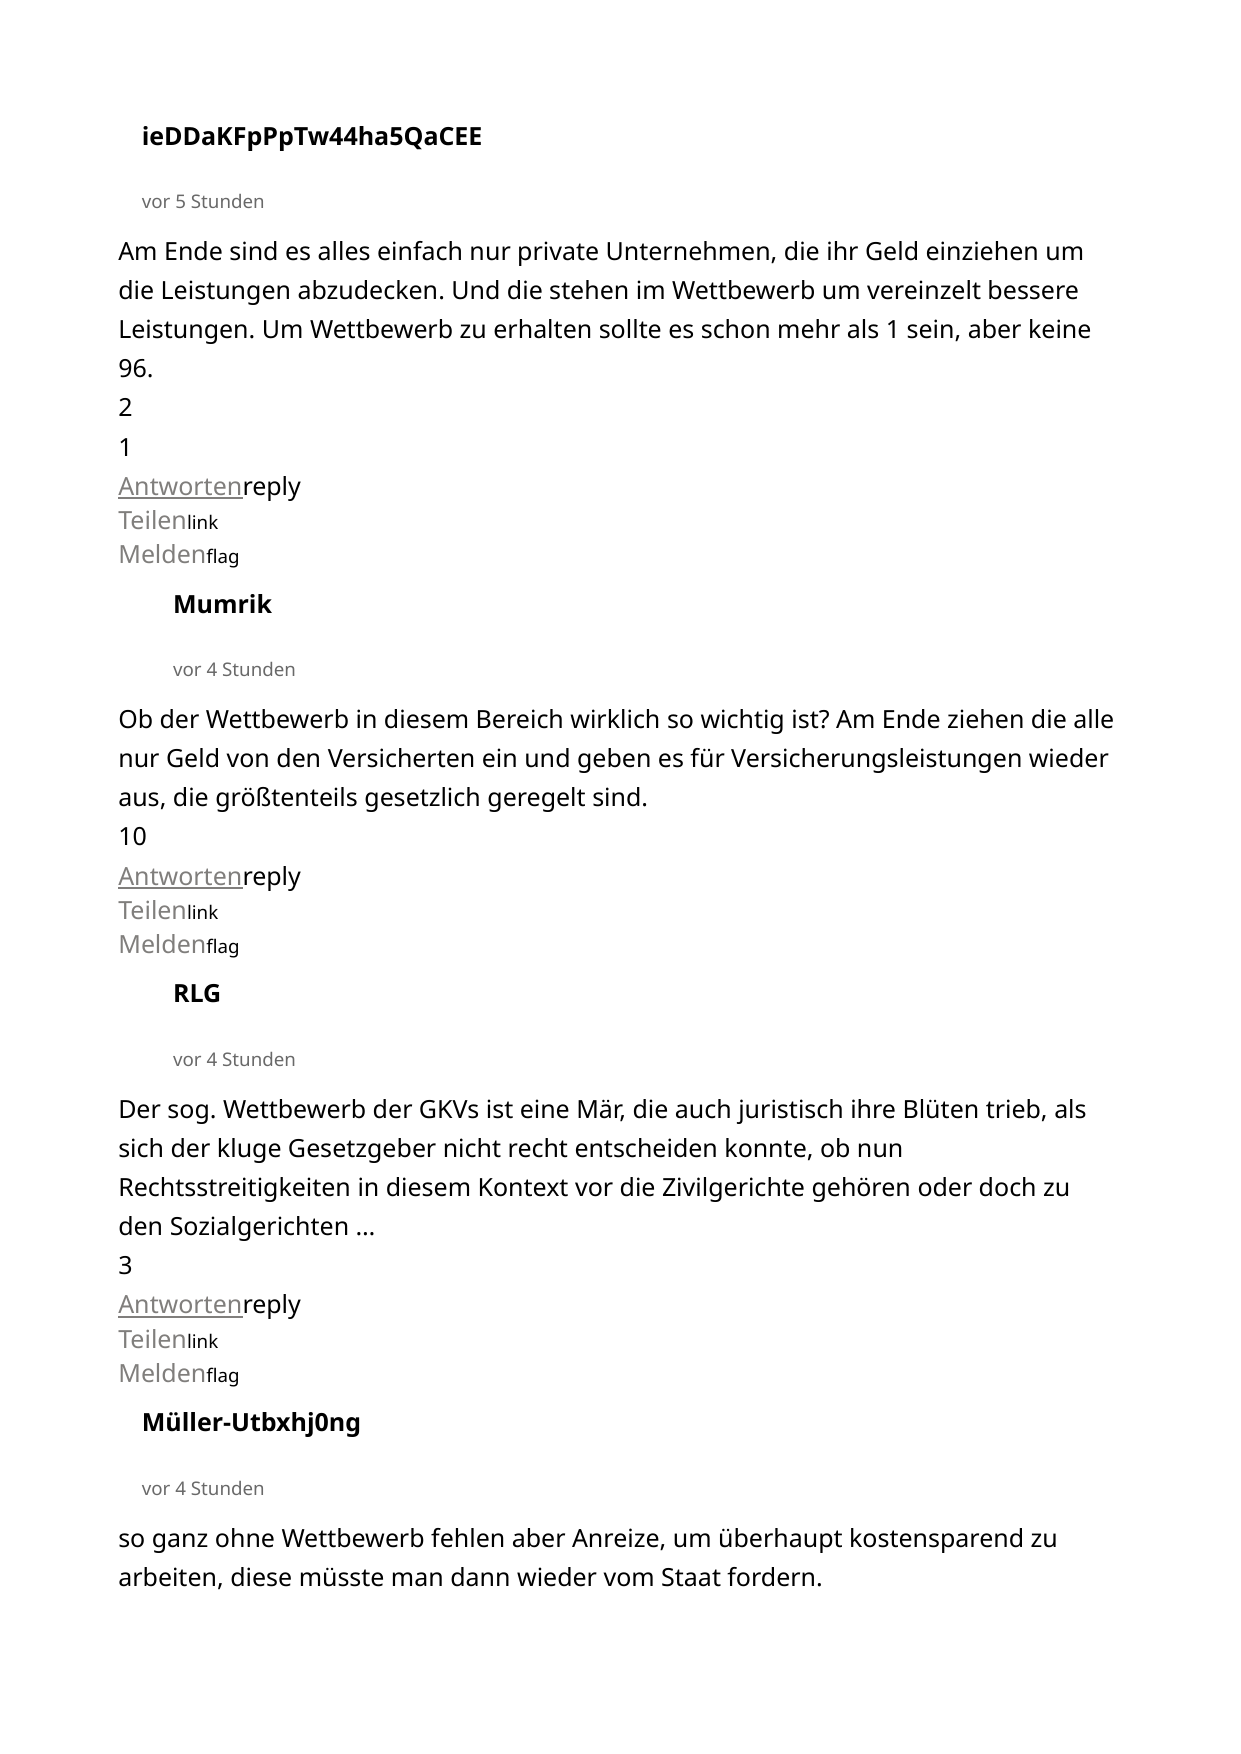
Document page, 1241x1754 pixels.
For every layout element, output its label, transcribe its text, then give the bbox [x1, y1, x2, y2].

text vor 4 Stunden [142, 1475, 1117, 1501]
text Antwortenreply [118, 858, 1122, 892]
text 2 [118, 390, 1122, 424]
text RLG [173, 976, 1114, 1010]
text Meldenflag [118, 1355, 1122, 1389]
text Teilenlink [118, 892, 1122, 926]
text Müller-Utbxhj0ng [142, 1405, 1114, 1439]
text 10 [118, 819, 1122, 853]
text Antwortenreply [118, 468, 1122, 502]
text 1 [118, 429, 1122, 463]
text Am Ende sind es alles einfach nur private Unternehmen, die ihr Geld einziehen um die Leistungen abzudecken. Und die stehen im Wettbewerb um vereinzelt bessere Leistungen. Um Wettbewerb zu erhalten sollte es schon mehr als 1 sein, aber keine 96. [118, 233, 1122, 385]
text 3 [118, 1248, 1122, 1282]
text vor 5 Stunden [142, 188, 1117, 214]
text Ob der Wettbewerb in diesem Bereich wirklich so wichtig ist? Am Ende ziehen die alle nur Geld von den Versicherten ein und geben es für Versicherungsleistungen wieder aus, die größtenteils gesetzlich geregelt sind. [118, 702, 1122, 814]
text Mumrik [173, 586, 1114, 620]
text ieDDaKFpPpTw44ha5QaCEE [142, 118, 1114, 152]
text Antwortenreply [118, 1287, 1122, 1321]
text Teilenlink [118, 1321, 1122, 1355]
text Meldenflag [118, 537, 1122, 571]
text Meldenflag [118, 926, 1122, 960]
text so ganz ohne Wettbewerb fehlen aber Anreize, um überhaupt kostensparend zu arbeiten, diese müsste man dann wieder vom Staat fordern. [118, 1520, 1122, 1633]
text Teilenlink [118, 502, 1122, 537]
text vor 4 Stunden [173, 1046, 1117, 1072]
text Der sog. Wettbewerb der GKVs ist eine Mär, die auch juristisch ihre Blüten trieb, als sich der kluge Gesetzgeber nicht recht entscheiden konnte, ob nun Rechtsstreitigkeiten in diesem Kontext vor die Zivilgerichte gehören oder doch zu den Sozialgerichten … [118, 1091, 1122, 1243]
text vor 4 Stunden [173, 657, 1117, 682]
